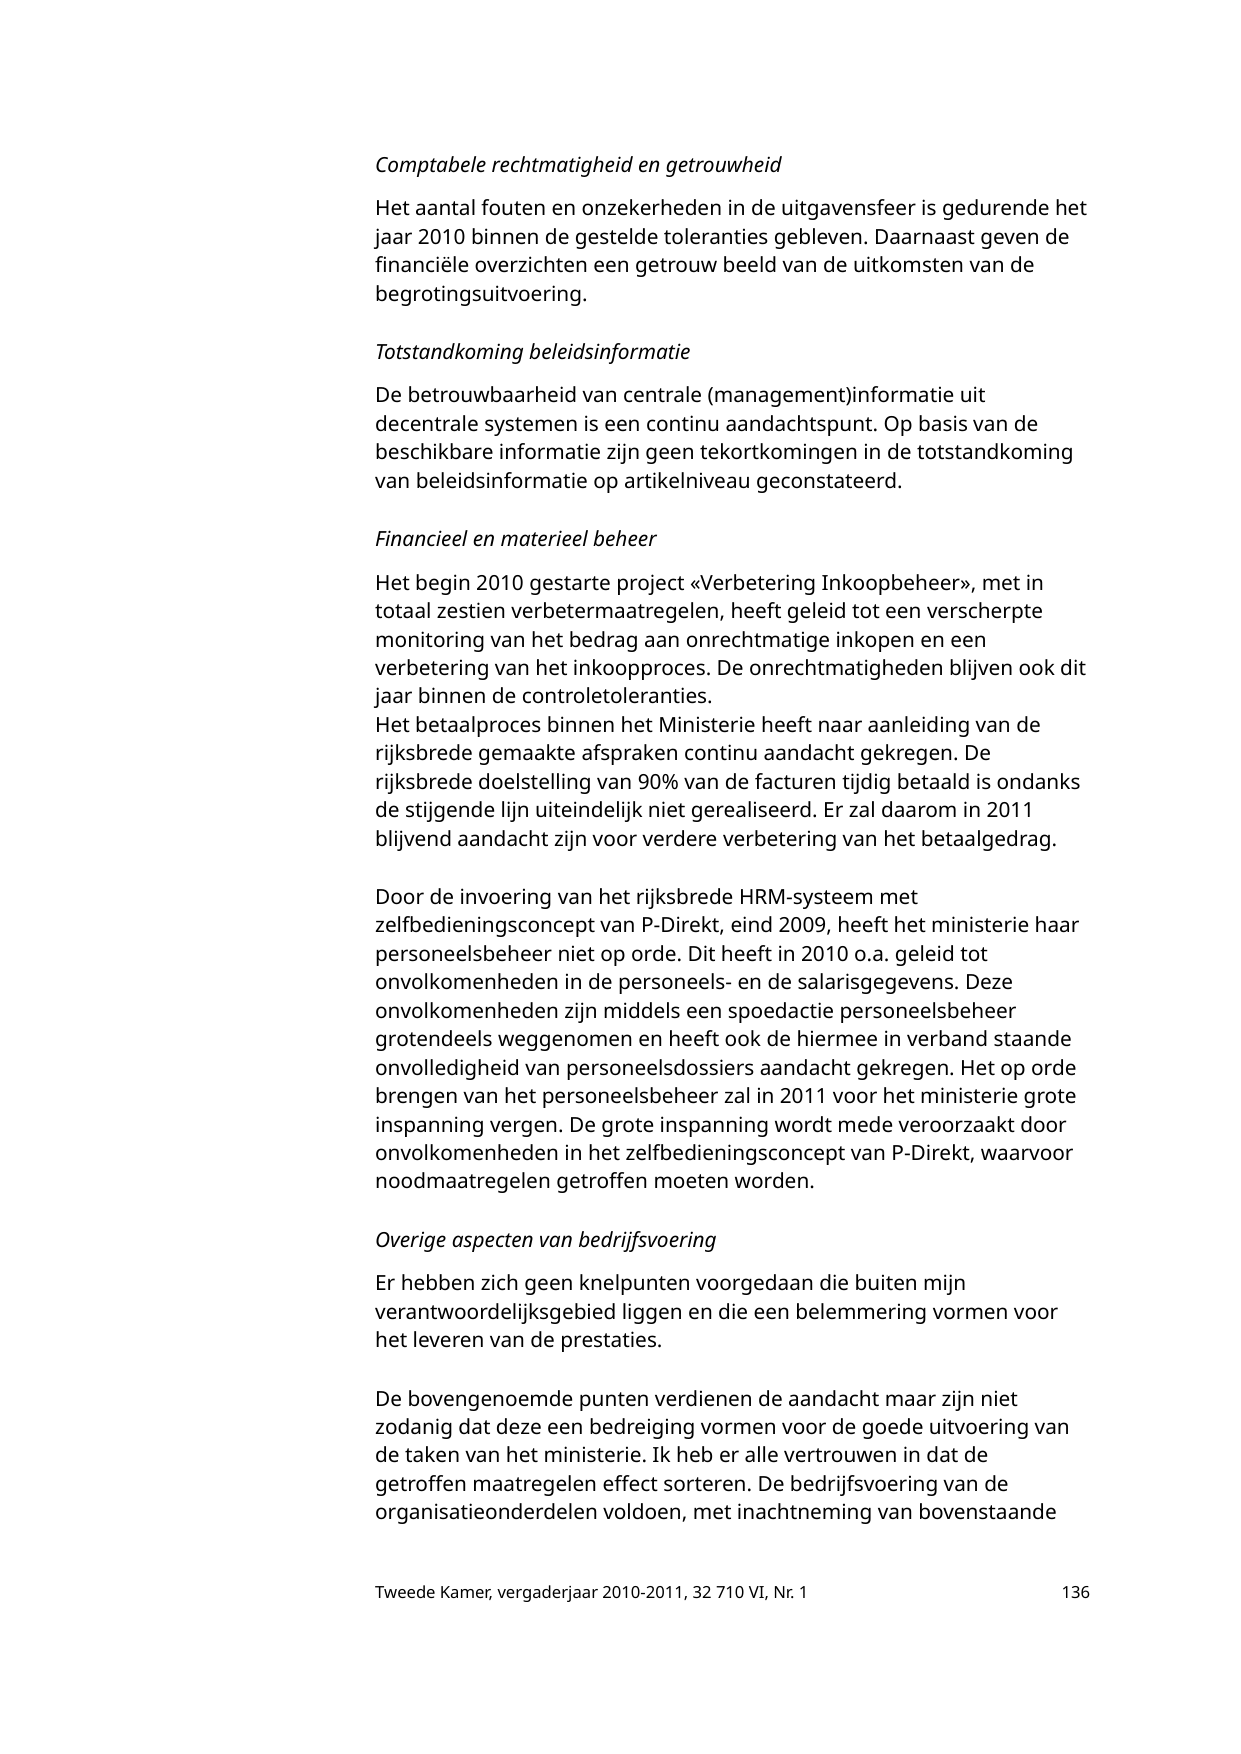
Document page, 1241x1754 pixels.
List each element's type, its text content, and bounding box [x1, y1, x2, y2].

text De bovengenoemde punten verdienen de aandacht maar zijn niet zodanig dat deze een bedreiging vormen voor de goede uitvoering van de taken van het ministerie. Ik heb er alle vertrouwen in dat de [375, 1384, 1090, 1469]
text Het aantal fouten en onzekerheden in de uitgavensfeer is gedurende het jaar 2010 binnen de gestelde toleranties gebleven. Daarnaast geven de financiële overzichten een getrouw beeld van de uitkomsten van de begrotingsuitvoering. [375, 193, 1090, 307]
text Het betaalproces binnen het Ministerie heeft naar aanleiding van de rijksbrede gemaakte afspraken continu aandacht gekregen. De rijksbrede doelstelling van 90% van de facturen tijdig betaald is ondanks de stijgende lijn uiteindelijk niet gerealiseerd. Er zal daarom in 2011 blijvend aandacht zijn voor verdere verbetering van het betaalgedrag. [375, 710, 1090, 852]
text De betrouwbaarheid van centrale (management)informatie uit decentrale systemen is een continu aandachtspunt. Op basis van de beschikbare informatie zijn geen tekortkomingen in de totstandkoming van beleidsinformatie op artikelniveau geconstateerd. [375, 381, 1090, 494]
text Comptabele rechtmatigheid en getrouwheid [375, 150, 1090, 178]
text getroffen maatregelen effect sorteren. De bedrijfsvoering van de organisatieonderdelen voldoen, met inachtneming van bovenstaande [375, 1469, 1090, 1526]
text Het begin 2010 gestarte project «Verbetering Inkoopbeheer», met in totaal zestien verbetermaatregelen, heeft geleid tot een verscherpte monitoring van het bedrag aan onrechtmatige inkopen en een verbetering van het inkoopproces. De onrechtmatigheden blijven ook dit jaar binnen de controletoleranties. [375, 568, 1090, 710]
text Totstandkoming beleidsinformatie [375, 337, 1090, 366]
text Er hebben zich geen knelpunten voorgedaan die buiten mijn verantwoordelijksgebied liggen en die een belemmering vormen voor het leveren van de prestaties. [375, 1268, 1090, 1354]
text Overige aspecten van bedrijfsvoering [375, 1225, 1090, 1253]
text Financieel en materieel beheer [375, 524, 1090, 553]
text Door de invoering van het rijksbrede HRM-systeem met zelfbedieningsconcept van P-Direkt, eind 2009, heeft het ministerie haar personeelsbeheer niet op orde. Dit heeft in 2010 o.a. geleid tot onvolkomenheden in de personeels- en de salarisgegevens. Deze onvolkomenheden zijn middels een spoedactie personeelsbeheer grotendeels weggenomen en heeft ook de hiermee in verband staande onvolledigheid van personeelsdossiers aandacht gekregen. Het op orde brengen van het personeelsbeheer zal in 2011 voor het ministerie grote inspanning vergen. De grote inspanning wordt mede veroorzaakt door onvolkomenheden in het zelfbedieningsconcept van P-Direkt, waarvoor noodmaatregelen getroffen moeten worden. [375, 882, 1090, 1195]
